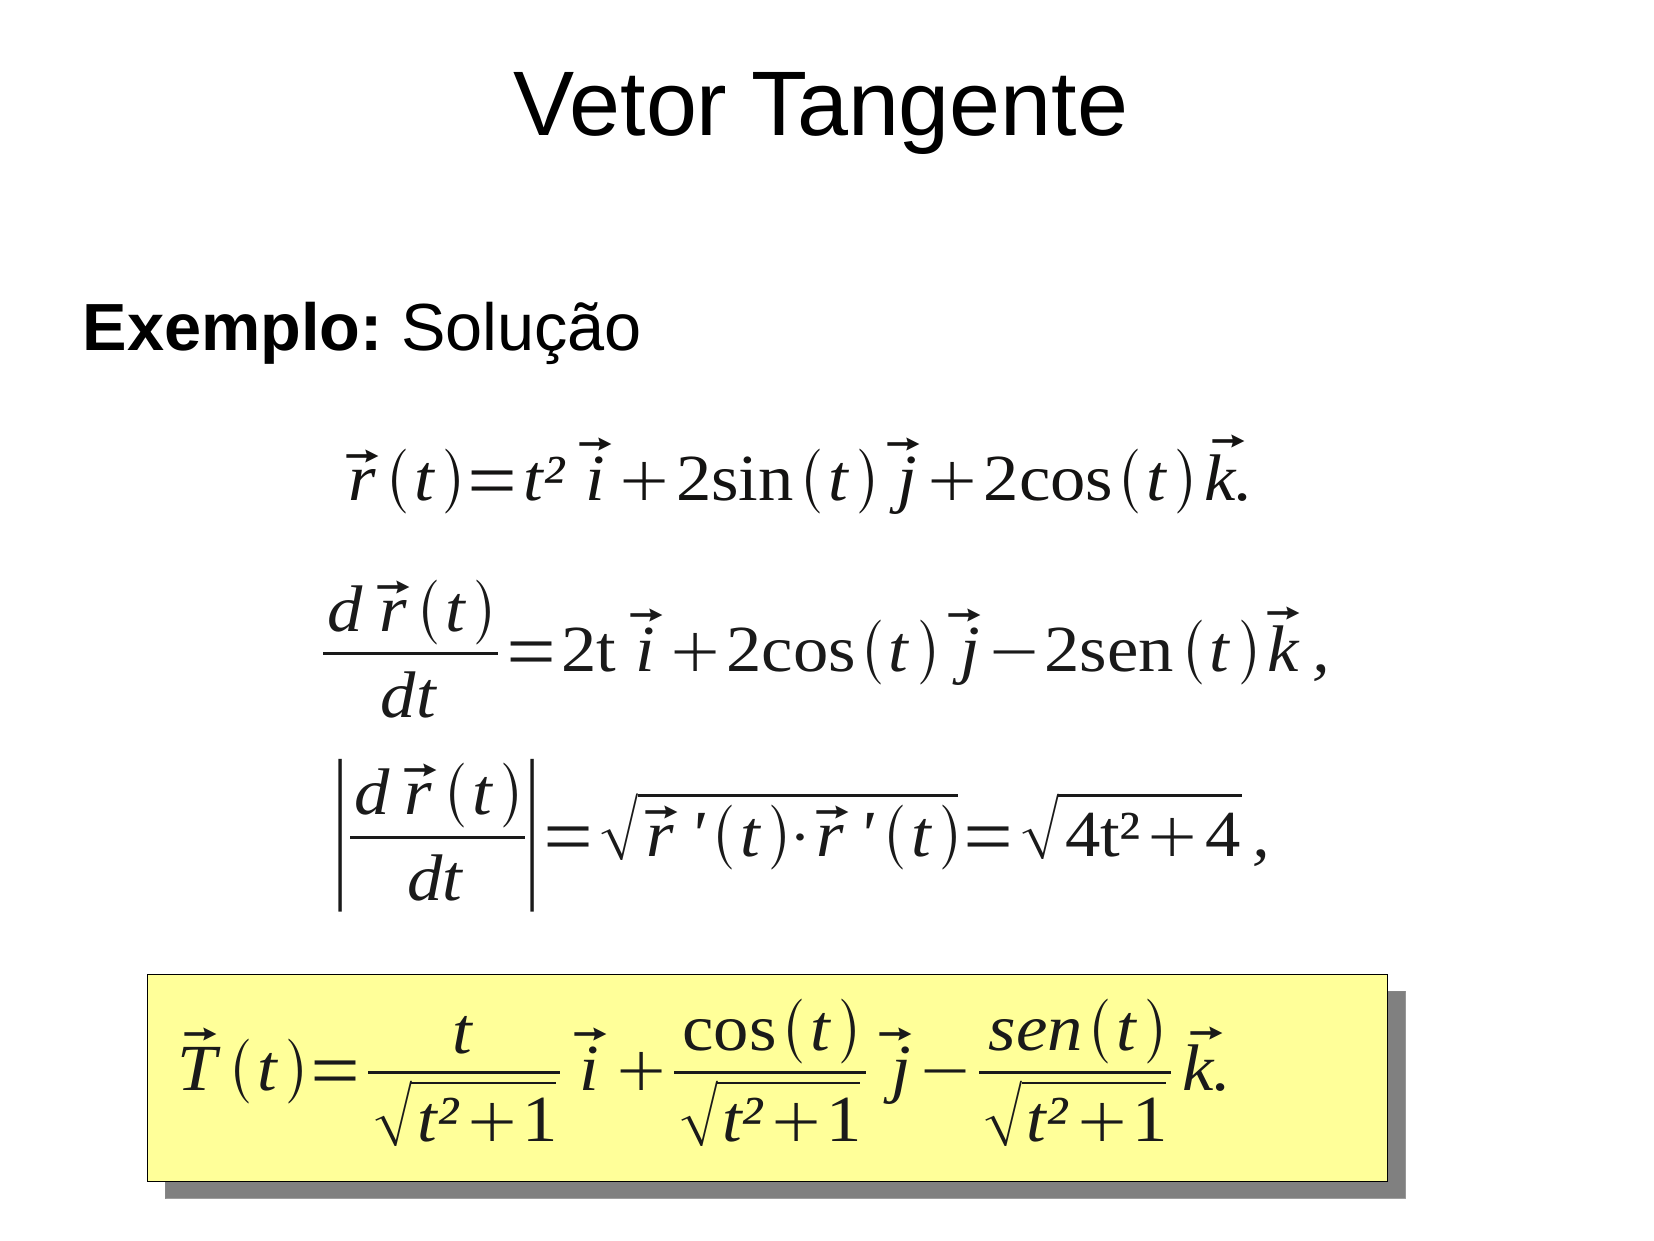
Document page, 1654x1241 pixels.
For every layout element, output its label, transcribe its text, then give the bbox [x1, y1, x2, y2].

chart [319, 755, 1276, 916]
title Vetor Tangente [77, 0, 1566, 208]
list Exemplo: Solução [82, 290, 1571, 1094]
chart [336, 431, 1260, 518]
text_box [147, 1094, 1388, 1182]
chart [171, 992, 1239, 1157]
chart [312, 572, 1337, 732]
